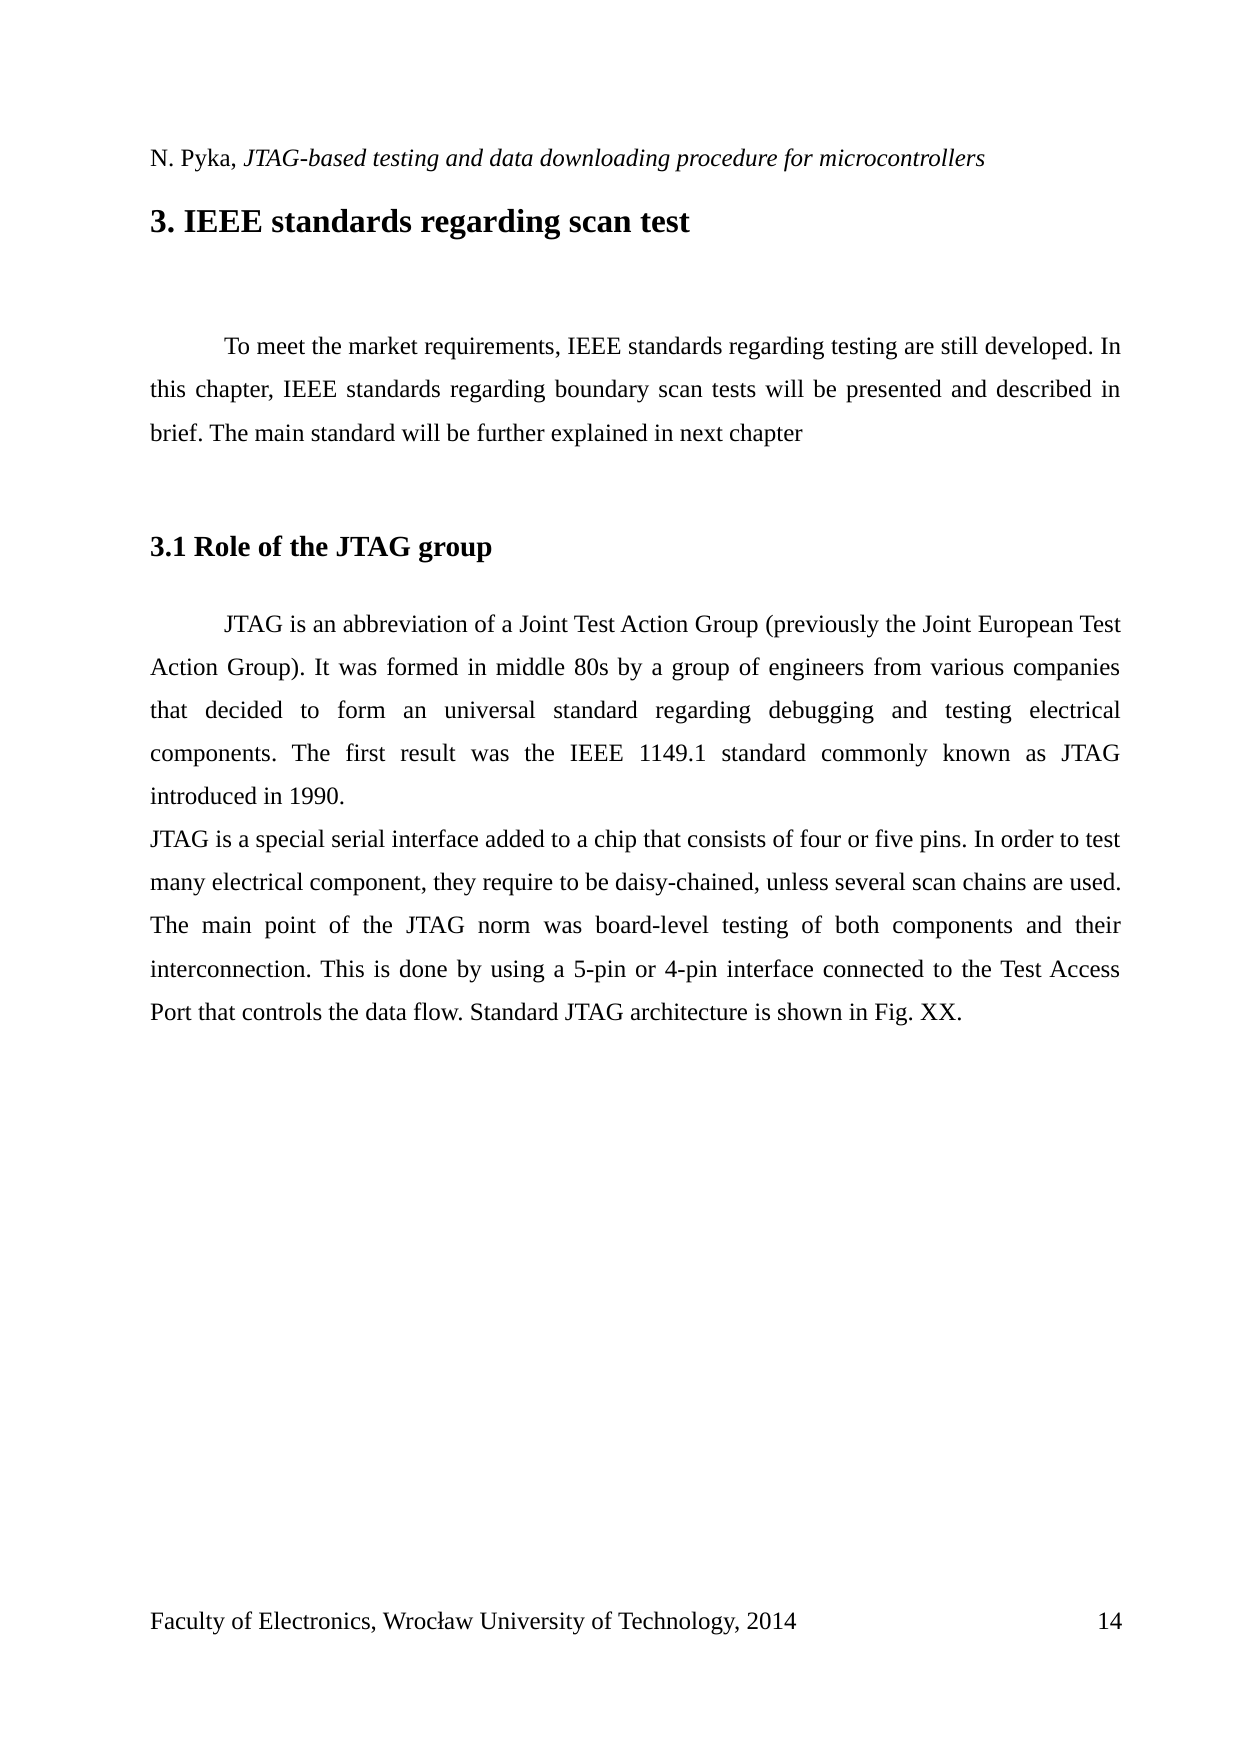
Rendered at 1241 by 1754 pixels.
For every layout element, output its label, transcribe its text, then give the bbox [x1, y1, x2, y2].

text JTAG is a special serial interface added to a chip that consists of four or five pins. In order to test many electrical component, they require to be daisy-chained, unless several scan chains are used. The main point of the JTAG norm was board-level testing of both components and their interconnection. This is done by using a 5-pin or 4-pin interface connected to the Test Access Port that controls the data flow. Standard JTAG architecture is shown in Fig. XX. [150, 824, 1122, 1026]
subtitle 3.1 Role of the JTAG group [150, 529, 1122, 562]
text To meet the market requirements, IEEE standards regarding testing are still developed. In this chapter, IEEE standards regarding boundary scan tests will be presented and described in brief. The main standard will be further explained in next chapter [150, 331, 1122, 446]
text JTAG is an abbreviation of a Joint Test Action Group (previously the Joint European Test Action Group). It was formed in middle 80s by a group of engineers from various companies that decided to form an universal standard regarding debugging and testing electrical components. The first result was the IEEE 1149.1 standard commonly known as JTAG introduced in 1990. [150, 609, 1122, 810]
subtitle 3. IEEE standards regarding scan test [150, 201, 1122, 240]
